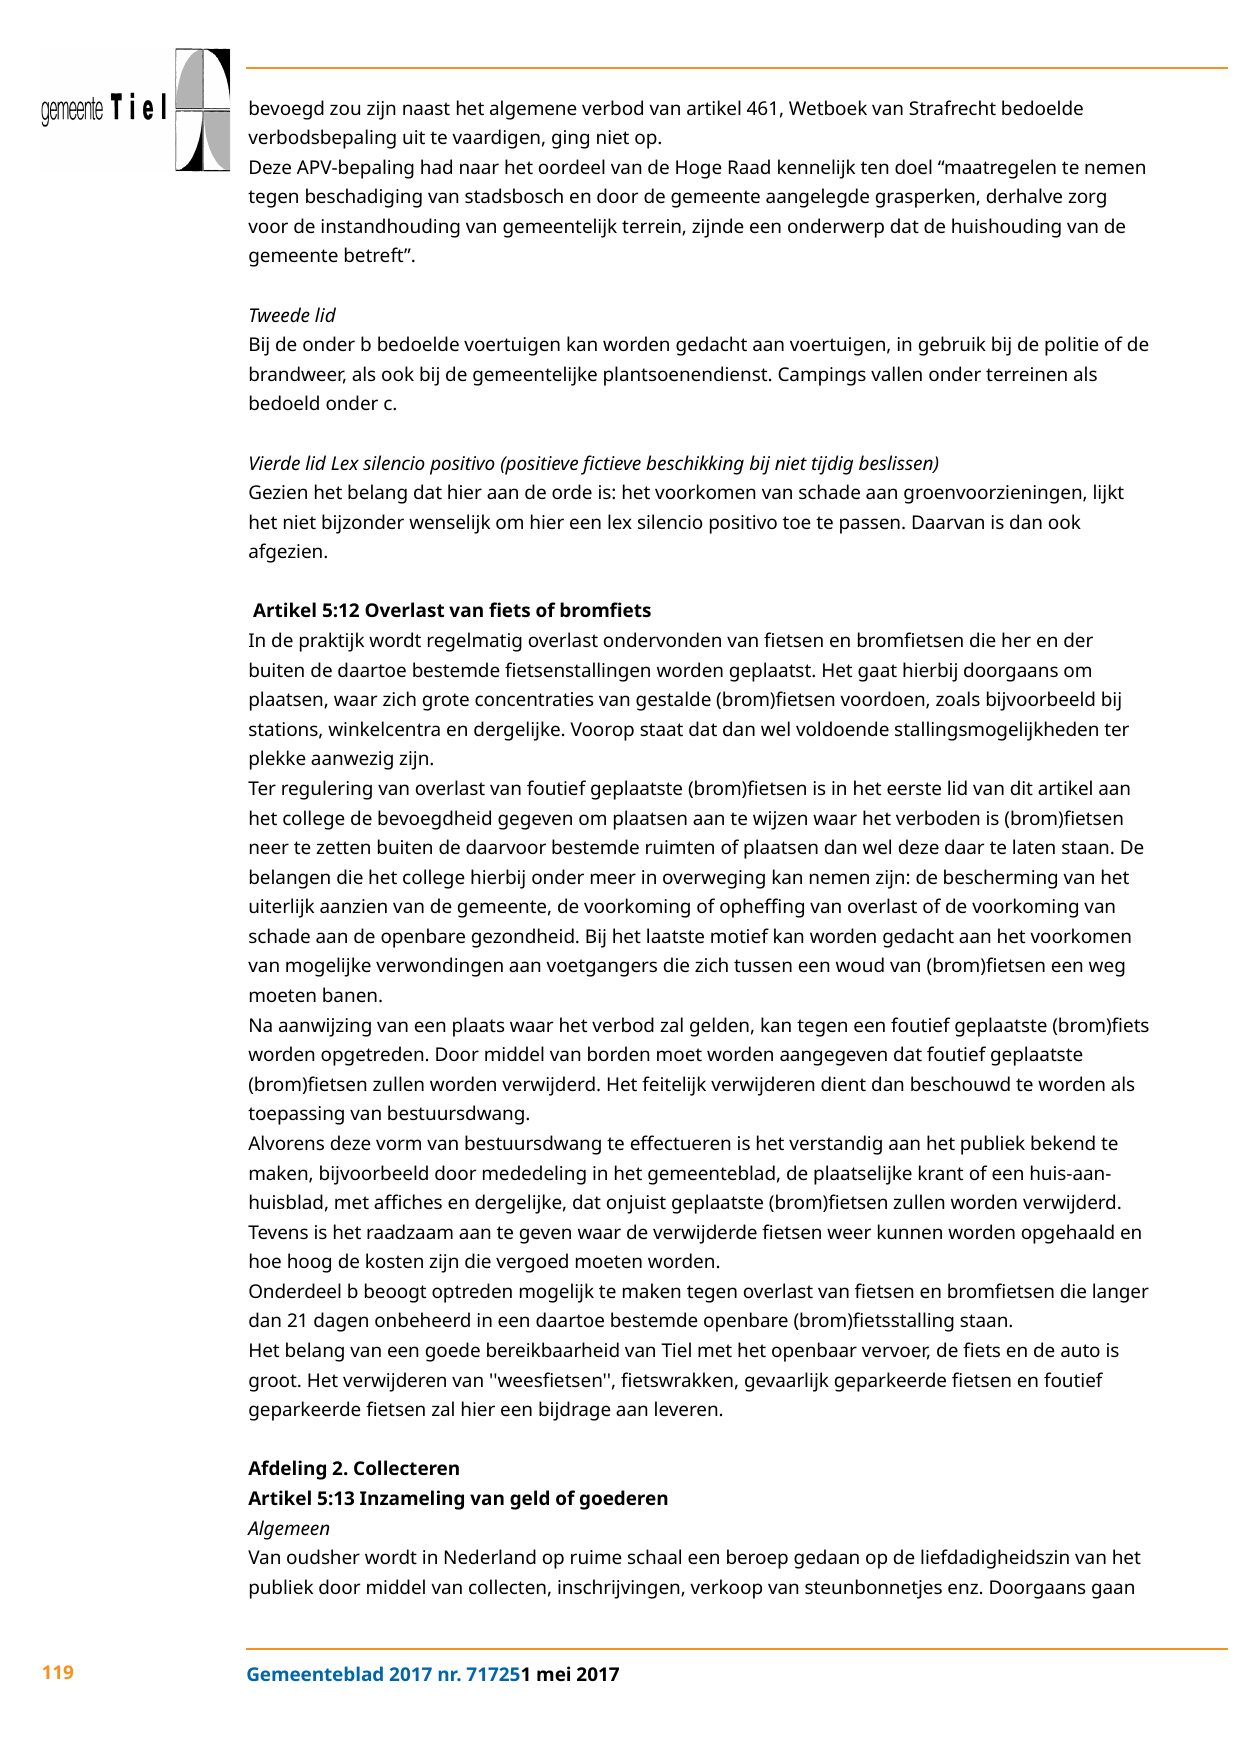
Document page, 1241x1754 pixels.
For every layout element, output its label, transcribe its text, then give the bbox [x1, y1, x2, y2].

text Van oudsher wordt in Nederland op ruime schaal een beroep gedaan op de liefdadigheidszin van het publiek door middel van collecten, inschrijvingen, verkoop van steunbonnetjes enz. Doorgaans gaan [248, 1544, 1152, 1600]
text Afdeling 2. Collecteren [248, 1456, 1152, 1481]
text Algemeen [248, 1515, 1152, 1541]
text Tweede lid [248, 302, 1152, 328]
text Deze APV-bepaling had naar het oordeel van de Hoge Raad kennelijk ten doel “maatregelen te nemen tegen beschadiging van stadsbosch en door de gemeente aangelegde grasperken, derhalve zorg voor de instandhouding van gemeentelijk terrein, zijnde een onderwerp dat de huishouding van de gemeente betreft”. [248, 154, 1152, 268]
text bevoegd zou zijn naast het algemene verbod van artikel 461, Wetboek van Strafrecht bedoelde verbodsbepaling uit te vaardigen, ging niet op. [248, 95, 1152, 150]
text Het belang van een goede bereikbaarheid van Tiel met het openbaar vervoer, de fiets en de auto is groot. Het verwijderen van ''weesfietsen'', fietswrakken, gevaarlijk geparkeerde fietsen en foutief geparkeerde fietsen zal hier een bijdrage aan leveren. [248, 1337, 1152, 1422]
text Ter regulering van overlast van foutief geplaatste (brom)fietsen is in het eerste lid van dit artikel aan het college de bevoegdheid gegeven om plaatsen aan te wijzen waar het verboden is (brom)fietsen neer te zetten buiten de daarvoor bestemde ruimten of plaatsen dan wel deze daar te laten staan. De belangen die het college hierbij onder meer in overweging kan nemen zijn: de bescherming van het uiterlijk aanzien van de gemeente, de voorkoming of opheffing van overlast of de voorkoming van schade aan de openbare gezondheid. Bij het laatste motief kan worden gedacht aan het voorkomen van mogelijke verwondingen aan voetgangers die zich tussen een woud van (brom)fietsen een weg moeten banen. [248, 775, 1152, 1008]
text Onderdeel b beoogt optreden mogelijk te maken tegen overlast van fietsen en bromfietsen die langer dan 21 dagen onbeheerd in een daartoe bestemde openbare (brom)fietsstalling staan. [248, 1278, 1152, 1333]
text Na aanwijzing van een plaats waar het verbod zal gelden, kan tegen een foutief geplaatste (brom)fiets worden opgetreden. Door middel van borden moet worden aangegeven dat foutief geplaatste (brom)fietsen zullen worden verwijderd. Het feitelijk verwijderen dient dan beschouwd te worden als toepassing van bestuursdwang. [248, 1012, 1152, 1126]
text Bij de onder b bedoelde voertuigen kan worden gedacht aan voertuigen, in gebruik bij de politie of de brandweer, als ook bij de gemeentelijke plantsoenendienst. Campings vallen onder terreinen als bedoeld onder c. [248, 331, 1152, 416]
text Artikel 5:13 Inzameling van geld of goederen [248, 1485, 1152, 1511]
picture [41, 47, 231, 172]
text Artikel 5:12 Overlast van fiets of bromfiets [248, 598, 1152, 623]
text Vierde lid Lex silencio positivo (positieve fictieve beschikking bij niet tijdig beslissen) [248, 450, 1152, 476]
text Alvorens deze vorm van bestuursdwang te effectueren is het verstandig aan het publiek bekend te maken, bijvoorbeeld door mededeling in het gemeenteblad, de plaatselijke krant of een huis-aan-huisblad, met affiches en dergelijke, dat onjuist geplaatste (brom)fietsen zullen worden verwijderd. Tevens is het raadzaam aan te geven waar de verwijderde fietsen weer kunnen worden opgehaald en hoe hoog de kosten zijn die vergoed moeten worden. [248, 1130, 1152, 1274]
text Gezien het belang dat hier aan de orde is: het voorkomen van schade aan groenvoorzieningen, lijkt het niet bijzonder wenselijk om hier een lex silencio positivo toe te passen. Daarvan is dan ook afgezien. [248, 479, 1152, 564]
text In de praktijk wordt regelmatig overlast ondervonden van fietsen en bromfietsen die her en der buiten de daartoe bestemde fietsenstallingen worden geplaatst. Het gaat hierbij doorgaans om plaatsen, waar zich grote concentraties van gestalde (brom)fietsen voordoen, zoals bijvoorbeeld bij stations, winkelcentra en dergelijke. Voorop staat dat dan wel voldoende stallingsmogelijkheden ter plekke aanwezig zijn. [248, 627, 1152, 771]
